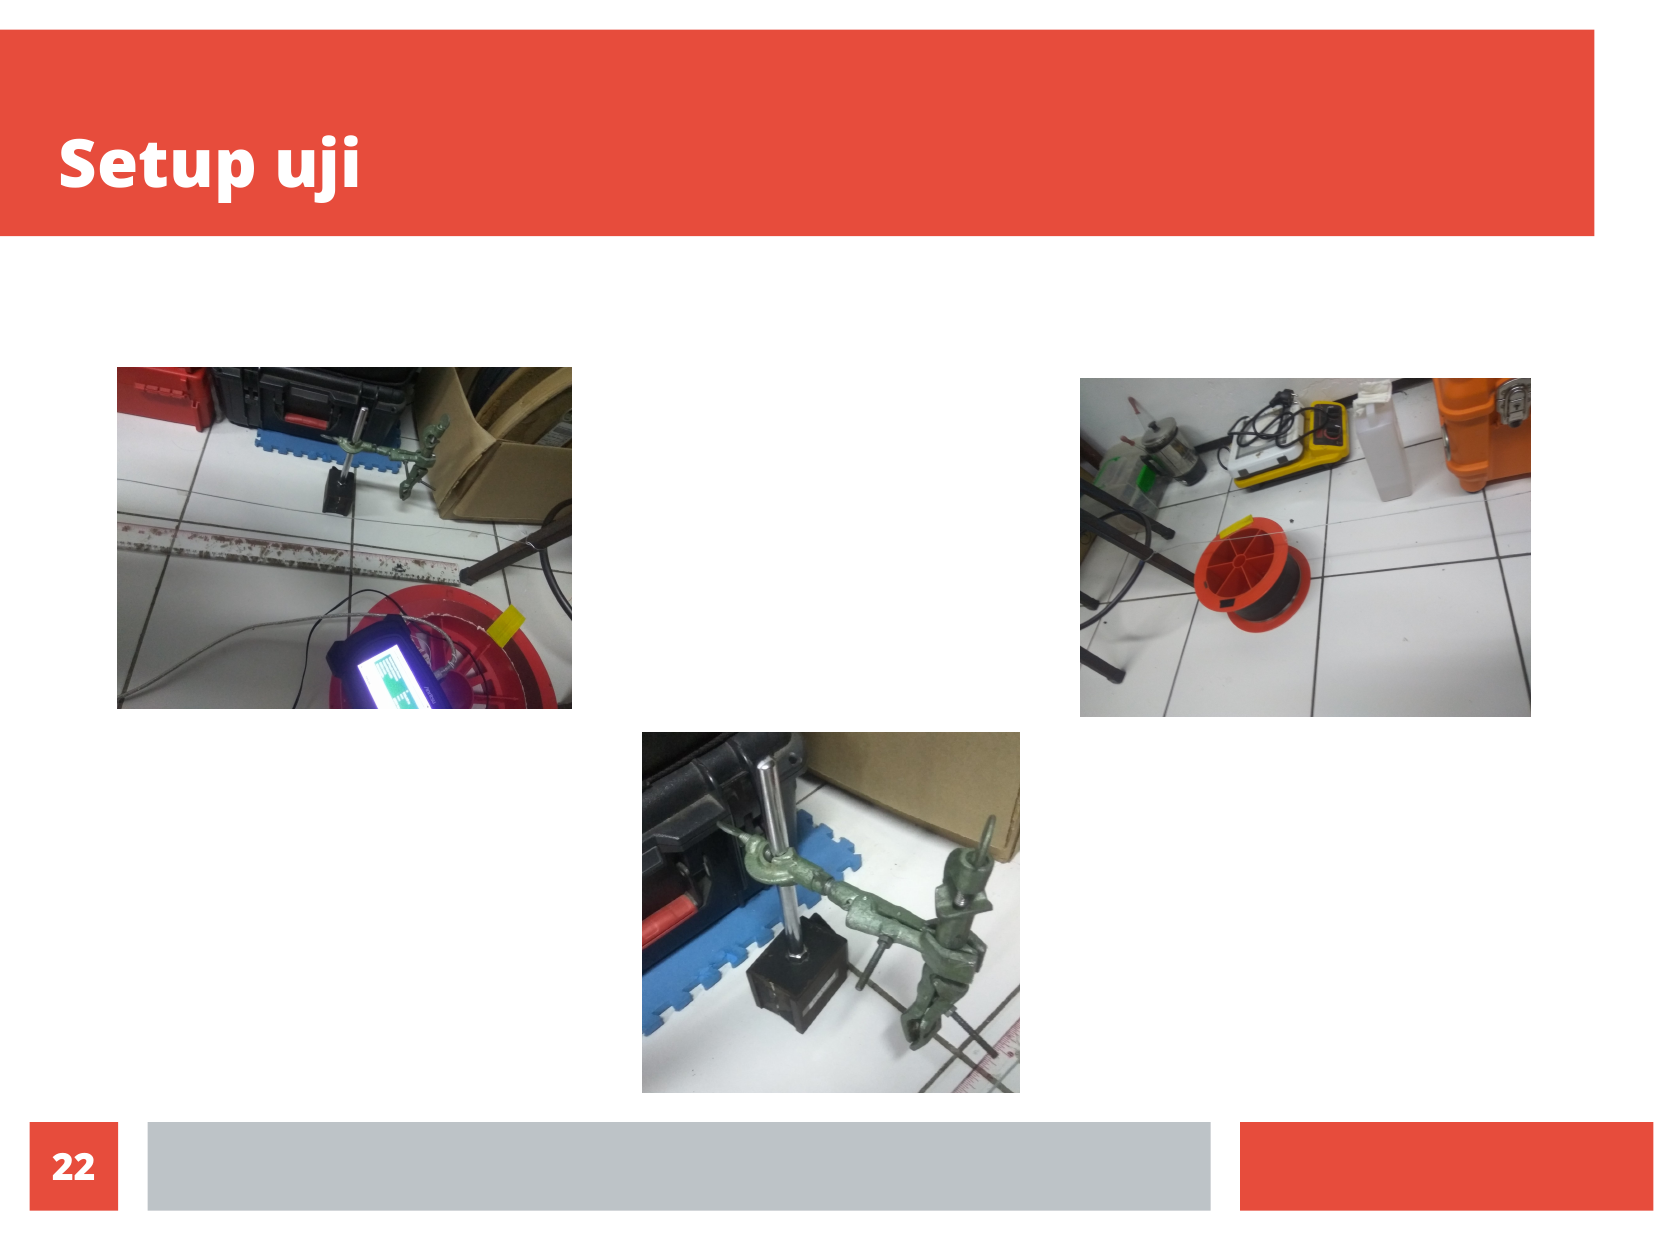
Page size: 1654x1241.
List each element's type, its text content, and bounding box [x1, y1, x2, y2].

picture [117, 367, 572, 709]
picture [1080, 378, 1531, 717]
title Setup uji [59, 59, 1595, 207]
picture [642, 732, 1020, 1093]
